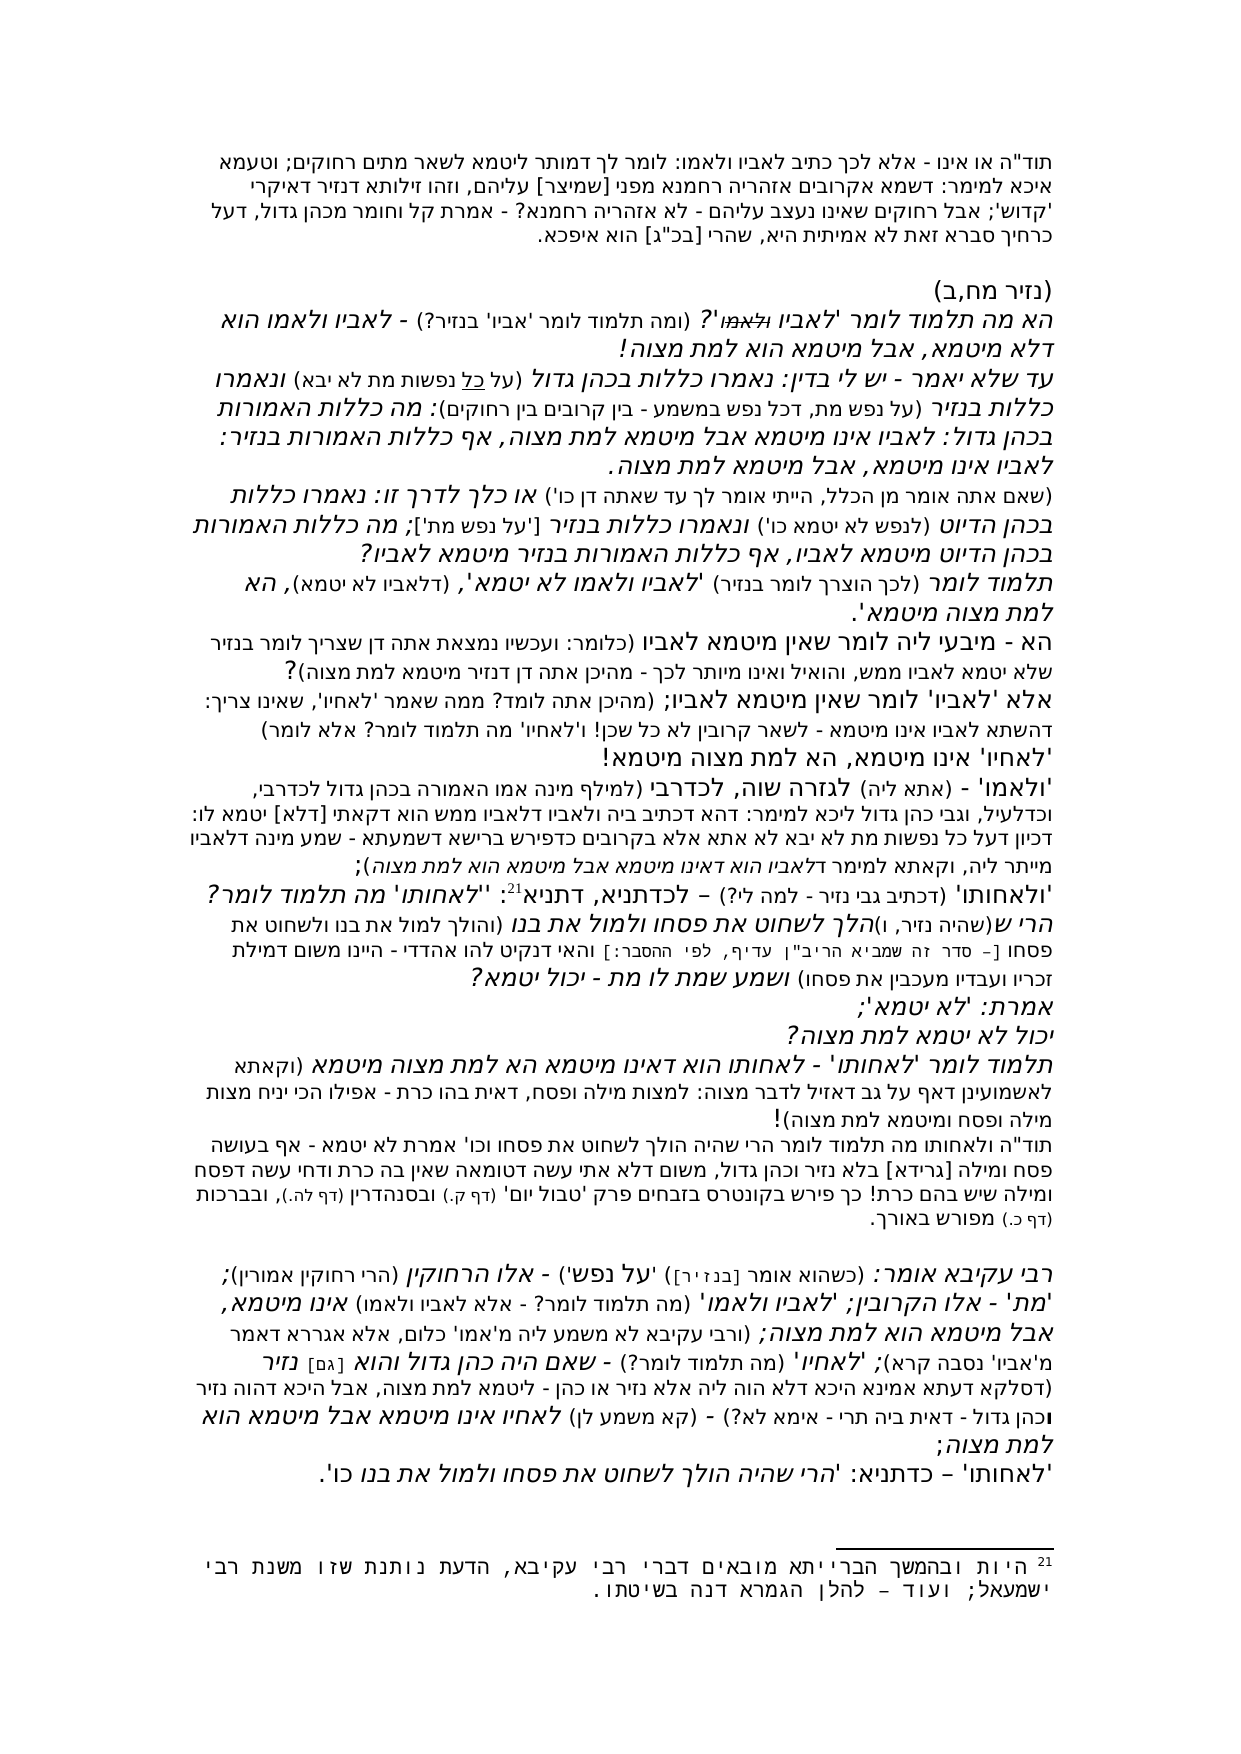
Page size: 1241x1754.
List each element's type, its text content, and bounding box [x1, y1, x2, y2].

text (שאם אתה אומר מן הכלל, הייתי אומר לך עד שאתה דן כו') או כלך לדרך זו: נאמרו כללות בכהן הדיוט (לנפש לא יטמא כו') ונאמרו כללות בנזיר ['על נפש מת']; מה כללות האמורות בכהן הדיוט מיטמא לאביו, אף כללות האמורות בנזיר מיטמא לאביו? [187, 481, 1053, 568]
text 'ולאחותו' (דכתיב גבי נזיר - למה לי?) – לכדתניא, דתניא: ''לאחותו' מה תלמוד לומר? הרי ש(שהיה נזיר, ו)הלך לשחוט את פסחו ולמול את בנו (והולך למול את בנו ולשחוט את פסחו [– סדר זה שמביא הריב"ן עדיף, לפי ההסבר:] והאי דנקיט להו אהדדי - היינו משום דמילת זכריו ועבדיו מעכבין את פסחו) ושמע שמת לו מת - יכול יטמא? [187, 880, 1053, 992]
text הא מה תלמוד לומר 'לאביו ולאמו'? (ומה תלמוד לומר 'אביו' בנזיר?) - לאביו ולאמו הוא דלא מיטמא, אבל מיטמא הוא למת מצוה! [187, 305, 1053, 364]
text יכול לא יטמא למת מצוה? [187, 1021, 1053, 1051]
text רבי עקיבא אומר: (כשהוא אומר [בנזיר]) 'על נפש') - אלו הרחוקין (הרי רחוקין אמורין); 'מת' - אלו הקרובין; 'לאביו ולאמו' (מה תלמוד לומר? - אלא לאביו ולאמו) אינו מיטמא, אבל מיטמא הוא למת מצוה; (ורבי עקיבא לא משמע ליה מ'אמו' כלום, אלא אגררא דאמר מ'אביו' נסבה קרא); 'לאחיו' (מה תלמוד לומר?) - שאם היה כהן גדול והוא [גם] נזיר (דסלקא דעתא אמינא היכא דלא הוה ליה אלא נזיר או כהן - ליטמא למת מצוה, אבל היכא דהוה נזיר וכהן גדול - דאית ביה תרי - אימא לא?) - (קא משמע לן) לאחיו אינו מיטמא אבל מיטמא הוא למת מצוה; [187, 1259, 1053, 1459]
text אמרת: 'לא יטמא'; [187, 992, 1053, 1021]
text תוד"ה או אינו - אלא לכך כתיב לאביו ולאמו: לומר לך דמותר ליטמא לשאר מתים רחוקים; וטעמא איכא למימר: דשמא אקרובים אזהריה רחמנא מפני [שמיצר] עליהם, וזהו זילותא דנזיר דאיקרי 'קדוש'; אבל רחוקים שאינו נעצב עליהם - לא אזהריה רחמנא? - אמרת קל וחומר מכהן גדול, דעל כרחיך סברא זאת לא אמיתית היא, שהרי [בכ"ג] הוא איפכא. [187, 150, 1053, 247]
text היות ובהמשך הברייתא מובאים דברי רבי עקיבא, הדעת נותנת שזו משנת רבי ישמעאל; ועוד – להלן הגמרא דנה בשיטתו. [187, 1555, 1053, 1604]
text 'לאחותו' – כדתניא: 'הרי שהיה הולך לשחוט את פסחו ולמול את בנו כו'. [187, 1459, 1053, 1488]
text הא - מיבעי ליה לומר שאין מיטמא לאביו (כלומר: ועכשיו נמצאת אתה דן שצריך לומר בנזיר שלא יטמא לאביו ממש, והואיל ואינו מיותר לכך - מהיכן אתה דן דנזיר מיטמא למת מצוה)? [187, 627, 1053, 685]
text (נזיר מח,ב) [187, 276, 1053, 305]
text תלמוד לומר (לכך הוצרך לומר בנזיר) 'לאביו ולאמו לא יטמא', (דלאביו לא יטמא), הא למת מצוה מיטמא'. [187, 568, 1053, 627]
text תוד"ה ולאחותו מה תלמוד לומר הרי שהיה הולך לשחוט את פסחו וכו' אמרת לא יטמא - אף בעושה פסח ומילה [גרידא] בלא נזיר וכהן גדול, משום דלא אתי עשה דטומאה שאין בה כרת ודחי עשה דפסח ומילה שיש בהם כרת! כך פירש בקונטרס בזבחים פרק 'טבול יום' (דף ק.) ובסנהדרין (דף לה.), ובברכות (דף כ.) מפורש באורך. [187, 1133, 1053, 1231]
text 'ולאמו' - (אתא ליה) לגזרה שוה, לכדרבי (למילף מינה אמו האמורה בכהן גדול לכדרבי, וכדלעיל, וגבי כהן גדול ליכא למימר: דהא דכתיב ביה ולאביו דלאביו ממש הוא דקאתי [דלא] יטמא לו: דכיון דעל כל נפשות מת לא יבא לא אתא אלא בקרובים כדפירש ברישא דשמעתא - שמע מינה דלאביו מייתר ליה, וקאתא למימר דלאביו הוא דאינו מיטמא אבל מיטמא הוא למת מצוה); [187, 773, 1053, 880]
text אלא 'לאביו' לומר שאין מיטמא לאביו; (מהיכן אתה לומד? ממה שאמר 'לאחיו', שאינו צריך: דהשתא לאביו אינו מיטמא - לשאר קרובין לא כל שכן! ו'לאחיו' מה תלמוד לומר? אלא לומר) 'לאחיו' אינו מיטמא, הא למת מצוה מיטמא! [187, 685, 1053, 773]
text עד שלא יאמר - יש לי בדין: נאמרו כללות בכהן גדול (על כל נפשות מת לא יבא) ונאמרו כללות בנזיר (על נפש מת, דכל נפש במשמע - בין קרובים בין רחוקים): מה כללות האמורות בכהן גדול: לאביו אינו מיטמא אבל מיטמא למת מצוה, אף כללות האמורות בנזיר: לאביו אינו מיטמא, אבל מיטמא למת מצוה. [187, 364, 1053, 481]
text תלמוד לומר 'לאחותו' - לאחותו הוא דאינו מיטמא הא למת מצוה מיטמא (וקאתא לאשמועינן דאף על גב דאזיל לדבר מצוה: למצות מילה ופסח, דאית בהו כרת - אפילו הכי יניח מצות מילה ופסח ומיטמא למת מצוה)! [187, 1051, 1053, 1133]
